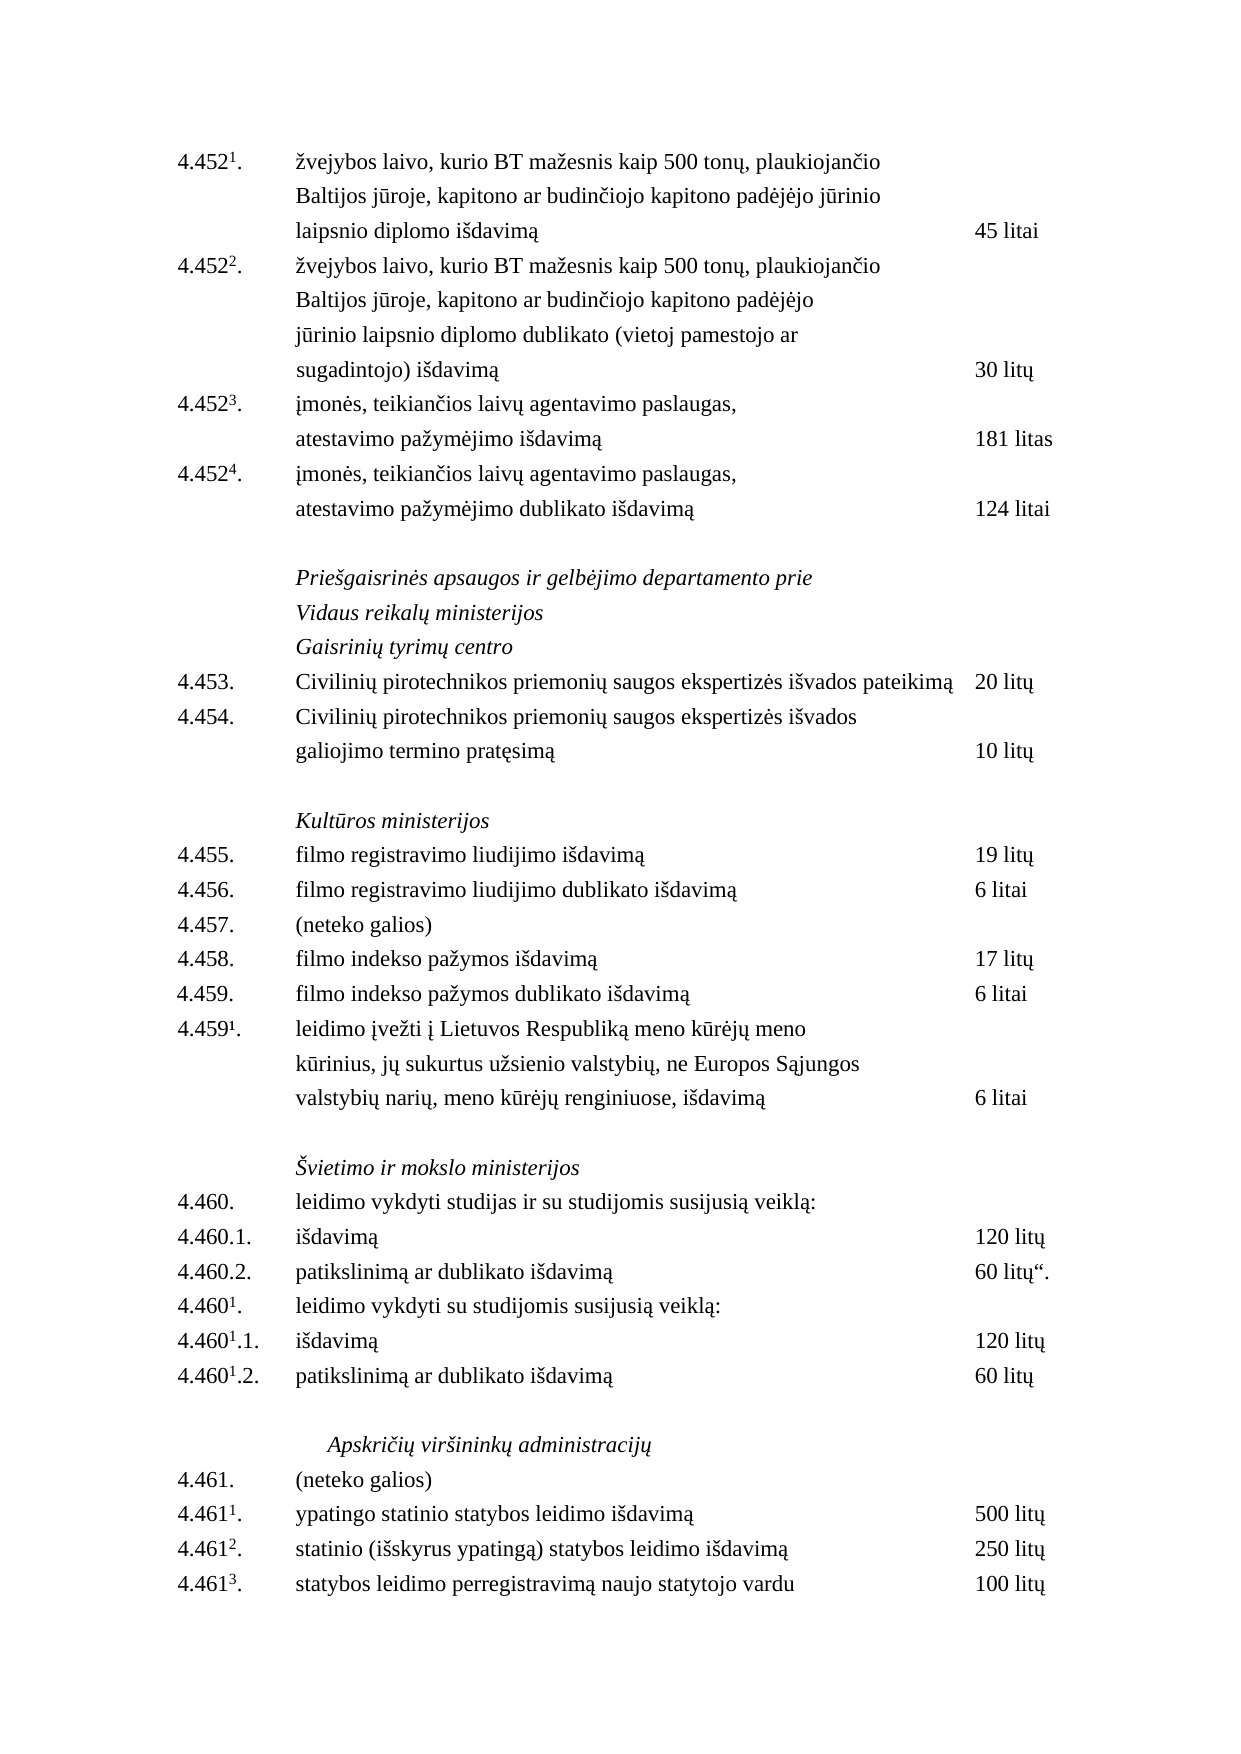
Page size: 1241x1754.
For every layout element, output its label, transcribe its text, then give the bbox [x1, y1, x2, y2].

text 4.4522. žvejybos laivo, kurio BT mažesnis kaip 500 tonų, plaukiojančio [177, 252, 1122, 278]
text 4.460. leidimo vykdyti studijas ir su studijomis susijusią veiklą: [177, 1188, 1122, 1215]
text 4.458. filmo indekso pažymos išdavimą 17 litų [177, 946, 1122, 972]
text 4.459. filmo indekso pažymos dublikato išdavimą 6 litai [177, 980, 1122, 1007]
text 4.4601. leidimo vykdyti su studijomis susijusią veiklą: [177, 1292, 1122, 1319]
text 4.454. Civilinių pirotechnikos priemonių saugos ekspertizės išvados [177, 703, 1122, 729]
text galiojimo termino pratęsimą 10 litų [177, 737, 1122, 764]
text 4.455. filmo registravimo liudijimo išdavimą 19 litų [177, 841, 1122, 868]
text 4.4611. ypatingo statinio statybos leidimo išdavimą 500 litų [177, 1501, 1122, 1527]
text 4.461. (neteko galios) [177, 1466, 1122, 1492]
text Vidaus reikalų ministerijos [295, 599, 1122, 625]
text Švietimo ir mokslo ministerijos [177, 1154, 1122, 1180]
text 4.4601.1. išdavimą 120 litų [177, 1327, 1122, 1353]
text Baltijos jūroje, kapitono ar budinčiojo kapitono padėjėjo [177, 286, 1122, 313]
text 4.4521. žvejybos laivo, kurio BT mažesnis kaip 500 tonų, plaukiojančio [177, 148, 1122, 174]
text 4.4524. įmonės, teikiančios laivų agentavimo paslaugas, [177, 460, 1122, 486]
text laipsnio diplomo išdavimą 45 litai [177, 217, 1122, 243]
text Priešgaisrinės apsaugos ir gelbėjimo departamento prie [295, 564, 1122, 590]
text 4.4601.2. patikslinimą ar dublikato išdavimą 60 litų [177, 1362, 1122, 1388]
text 4.453. Civilinių pirotechnikos priemonių saugos ekspertizės išvados pateikimą 20 litų [177, 668, 1122, 694]
text Kultūros ministerijos [177, 807, 1122, 833]
text atestavimo pažymėjimo dublikato išdavimą 124 litai [177, 494, 1122, 521]
text sugadintojo) išdavimą 30 litų [296, 356, 1122, 382]
text 4.460.1. išdavimą 120 litų [177, 1223, 1122, 1249]
text 4.4523. įmonės, teikiančios laivų agentavimo paslaugas, [177, 391, 1122, 417]
text 4.4612. statinio (išskyrus ypatingą) statybos leidimo išdavimą 250 litų [177, 1535, 1122, 1562]
text kūrinius, jų sukurtus užsienio valstybių, ne Europos Sąjungos [177, 1049, 1122, 1076]
text Apskričių viršininkų administracijų [252, 1431, 1122, 1457]
text Baltijos jūroje, kapitono ar budinčiojo kapitono padėjėjo jūrinio [177, 182, 1122, 209]
text valstybių narių, meno kūrėjų renginiuose, išdavimą 6 litai [177, 1084, 1122, 1111]
text jūrinio laipsnio diplomo dublikato (vietoj pamestojo ar [177, 321, 1122, 347]
text 4.4613. statybos leidimo perregistravimą naujo statytojo vardu 100 litų [177, 1570, 1122, 1596]
text 4.456. filmo registravimo liudijimo dublikato išdavimą 6 litai [177, 876, 1122, 902]
text 4.460.2. patikslinimą ar dublikato išdavimą 60 litų“. [177, 1258, 1122, 1284]
text Gaisrinių tyrimų centro [295, 633, 1122, 660]
text 4.457. (neteko galios) [177, 911, 1122, 937]
text 4.459¹. leidimo įvežti į Lietuvos Respubliką meno kūrėjų meno [177, 1015, 1122, 1041]
text atestavimo pažymėjimo išdavimą 181 litas [177, 425, 1122, 452]
